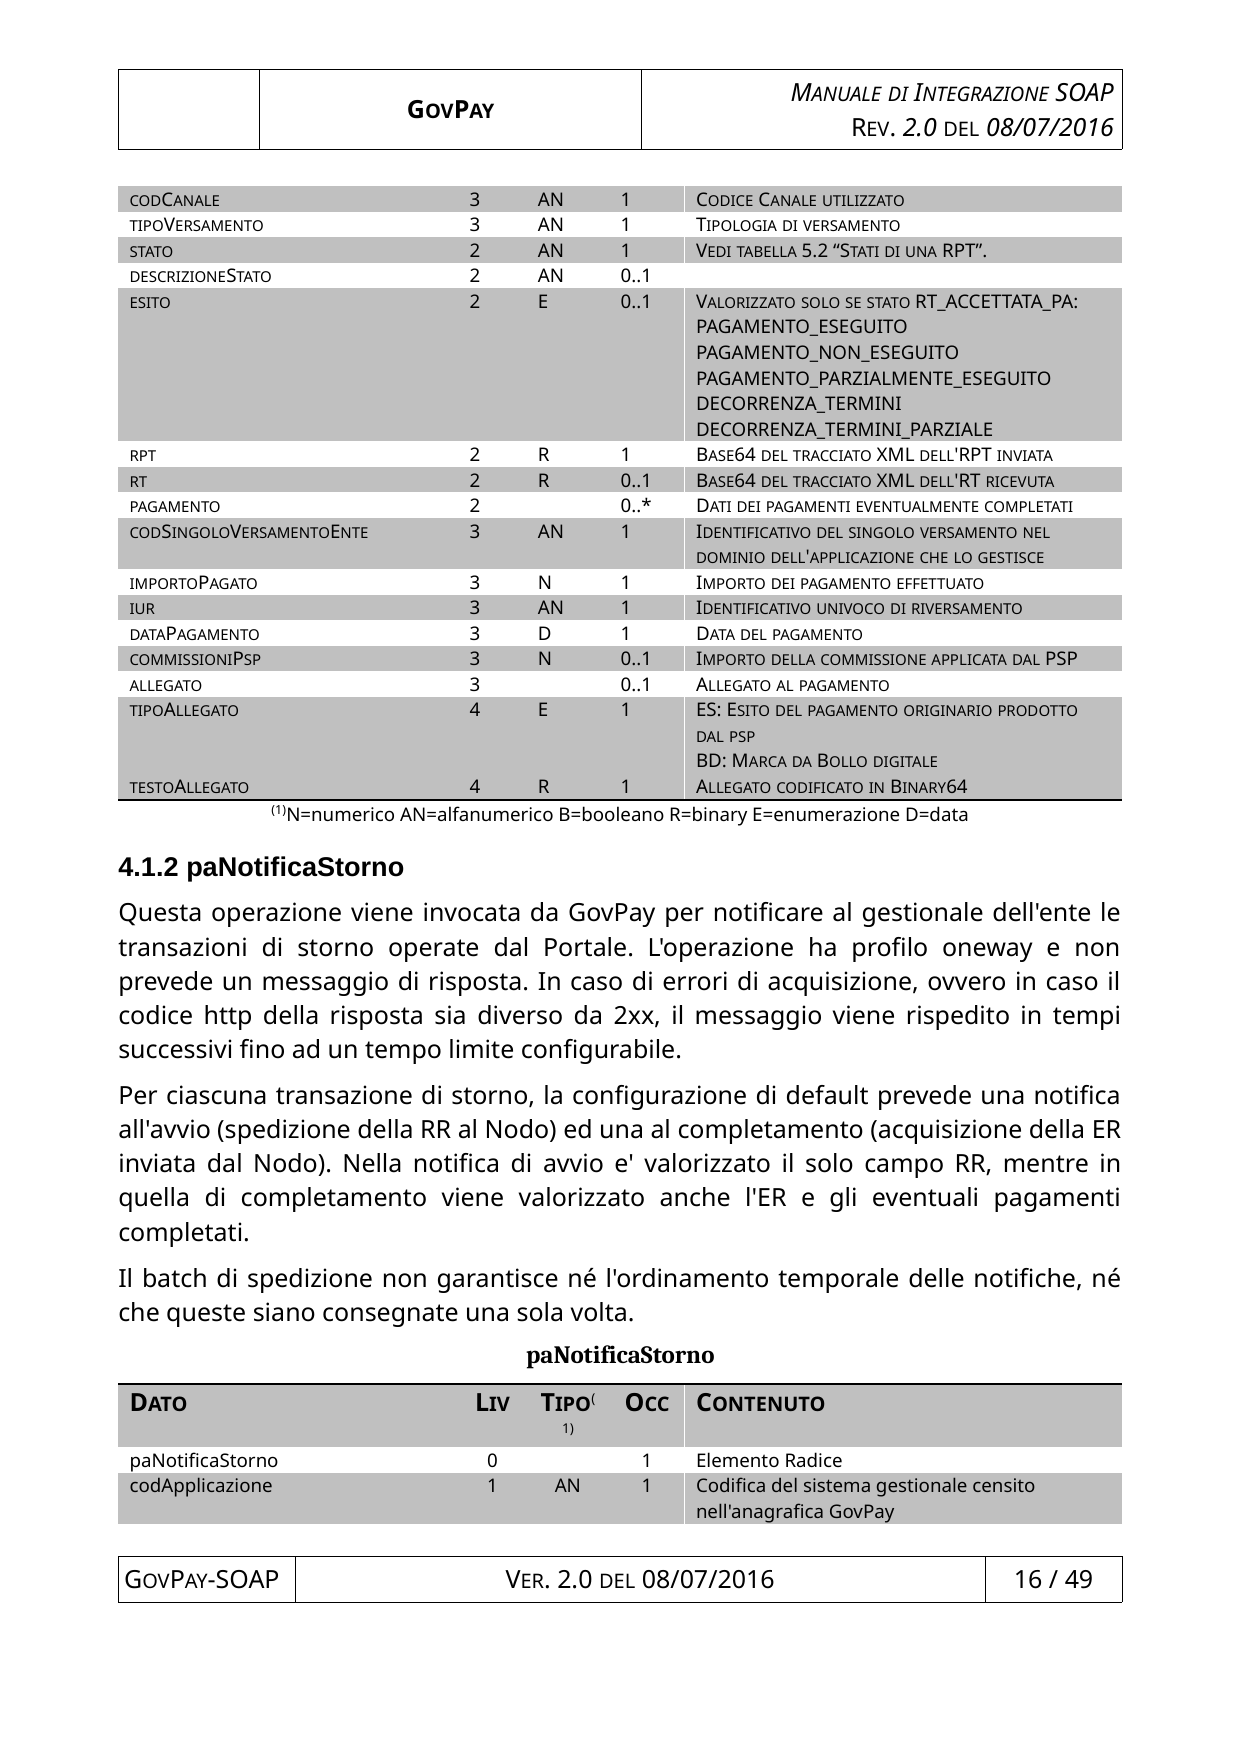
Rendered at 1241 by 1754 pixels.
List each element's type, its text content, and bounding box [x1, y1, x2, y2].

table_cell 1 [609, 441, 684, 467]
table_cell codCanale [118, 186, 458, 212]
table_cell Identificativo del singolo versamento nel dominio dell'applicazione che lo gestisce [685, 518, 1122, 569]
table_cell AN [526, 595, 609, 620]
table_cell 2 [458, 263, 526, 288]
table_cell N [526, 569, 609, 594]
table_cell 1 [609, 569, 684, 594]
table_cell 0..1 [609, 288, 684, 441]
table_cell 1 [609, 697, 684, 773]
table_cell 1 [609, 620, 684, 646]
table_cell Vedi tabella 5.2 “Stati di una RPT”. [685, 237, 1122, 263]
table_cell pagamento [118, 493, 458, 518]
table_cell 2 [458, 493, 526, 518]
table_cell 1 [609, 773, 684, 799]
table_cell 3 [458, 646, 526, 671]
table_cell testoAllegato [118, 773, 458, 799]
text Questa operazione viene invocata da GovPay per notificare al gestionale dell'ente le transazioni di storno operate dal Portale. L'operazione ha profilo oneway e non prevede un messaggio di risposta. In caso di errori di acquisizione, ovvero in caso il codice http della risposta sia diverso da 2xx, il messaggio viene rispedito in tempi successivi fino ad un tempo limite configurabile. [118, 895, 1122, 1065]
table_cell importoPagato [118, 569, 458, 594]
table_cell 1 [609, 518, 684, 569]
table_cell 2 [458, 441, 526, 467]
table_cell tipoVersamento [118, 212, 458, 237]
table_cell Occ [609, 1385, 684, 1447]
table_cell AN [526, 518, 609, 569]
table_cell 0..1 [609, 467, 684, 492]
table_cell Base64 del tracciato XML dell'RT ricevuta [685, 467, 1122, 492]
table_cell codSingoloVersamentoEnte [118, 518, 458, 569]
table_cell Data del pagamento [685, 620, 1122, 646]
table_cell 1 [458, 1473, 526, 1524]
table_cell 1 [609, 212, 684, 237]
table_cell AN [526, 186, 609, 212]
table_cell Codice Canale utilizzato [685, 186, 1122, 212]
table_cell 0..1 [609, 263, 684, 288]
table_cell dataPagamento [118, 620, 458, 646]
table_cell 4 [458, 773, 526, 799]
table_cell R [526, 467, 609, 492]
table_cell stato [118, 237, 458, 263]
table_cell 3 [458, 595, 526, 620]
text Il batch di spedizione non garantisce né l'ordinamento temporale delle notifiche, né che queste siano consegnate una sola volta. [118, 1261, 1122, 1329]
table_cell [526, 671, 609, 697]
table_cell 1 [609, 1473, 684, 1524]
table_cell Liv [458, 1385, 526, 1447]
table_cell 3 [458, 569, 526, 594]
table_cell 3 [458, 671, 526, 697]
subtitle paNotificaStorno [118, 851, 1122, 883]
text Per ciascuna transazione di storno, la configurazione di default prevede una notifica all'avvio (spedizione della RR al Nodo) ed una al completamento (acquisizione della ER inviata dal Nodo). Nella notifica di avvio e' valorizzato il solo campo RR, mentre in quella di completamento viene valorizzato anche l'ER e gli eventuali pagamenti completati. [118, 1078, 1122, 1248]
table_cell ES: Esito del pagamento originario prodotto dal psp BD: Marca da Bollo digitale [685, 697, 1122, 773]
table_cell [685, 263, 1122, 288]
table_cell Tipologia di versamento [685, 212, 1122, 237]
table_cell 1 [609, 237, 684, 263]
table_cell Allegato codificato in Binary64 [685, 773, 1122, 799]
table_cell 3 [458, 620, 526, 646]
table_cell R [526, 441, 609, 467]
table_cell allegato [118, 671, 458, 697]
table_cell Dato [118, 1385, 458, 1447]
table_cell commissioniPsp [118, 646, 458, 671]
text (1)N=numerico AN=alfanumerico B=booleano R=binary E=enumerazione D=data [118, 801, 1122, 826]
table_cell 3 [458, 518, 526, 569]
table_cell Elemento Radice [685, 1447, 1122, 1473]
table_cell Allegato al pagamento [685, 671, 1122, 697]
table_cell 3 [458, 186, 526, 212]
table_cell rt [118, 467, 458, 492]
table_cell 1 [609, 595, 684, 620]
table_cell paNotificaStorno [118, 1447, 458, 1473]
table_cell R [526, 773, 609, 799]
table_cell tipoAllegato [118, 697, 458, 773]
table_cell Identificativo univoco di riversamento [685, 595, 1122, 620]
table_cell AN [526, 212, 609, 237]
table_cell [526, 493, 609, 518]
table_cell D [526, 620, 609, 646]
table_cell N [526, 646, 609, 671]
table_cell esito [118, 288, 458, 441]
table_cell AN [526, 1473, 609, 1524]
table_cell AN [526, 263, 609, 288]
table_header paNotificaStorno [118, 1341, 1122, 1383]
table_cell 0..1 [609, 646, 684, 671]
table_cell E [526, 697, 609, 773]
table_cell 3 [458, 212, 526, 237]
table_cell Base64 del tracciato XML dell'RPT inviata [685, 441, 1122, 467]
table_cell 4 [458, 697, 526, 773]
table_cell Contenuto [685, 1385, 1122, 1447]
table_cell 1 [609, 186, 684, 212]
table_cell Dati dei pagamenti eventualmente completati [685, 493, 1122, 518]
table_cell 0..* [609, 493, 684, 518]
table_cell 1 [609, 1447, 684, 1473]
table_cell iur [118, 595, 458, 620]
table_cell Importo della commissione applicata dal PSP [685, 646, 1122, 671]
table_cell Importo dei pagamento effettuato [685, 569, 1122, 594]
table_cell rpt [118, 441, 458, 467]
table_cell descrizioneStato [118, 263, 458, 288]
table_cell 2 [458, 467, 526, 492]
table_cell 0..1 [609, 671, 684, 697]
table_cell 0 [458, 1447, 526, 1473]
table_cell Codifica del sistema gestionale censito nell'anagrafica GovPay [685, 1473, 1122, 1524]
table_cell Tipo(1) [526, 1385, 609, 1447]
table_cell [526, 1447, 609, 1473]
table_cell Valorizzato solo se stato RT_ACCETTATA_PA: PAGAMENTO_ESEGUITO PAGAMENTO_NON_ESEGUITO PAGAMENTO_PARZIALMENTE_ESEGUITO DECORRENZA_TERMINI DECORRENZA_TERMINI_PARZIALE [685, 288, 1122, 441]
table_cell 2 [458, 237, 526, 263]
table_cell E [526, 288, 609, 441]
table_cell AN [526, 237, 609, 263]
table_cell 2 [458, 288, 526, 441]
table_cell codApplicazione [118, 1473, 458, 1524]
